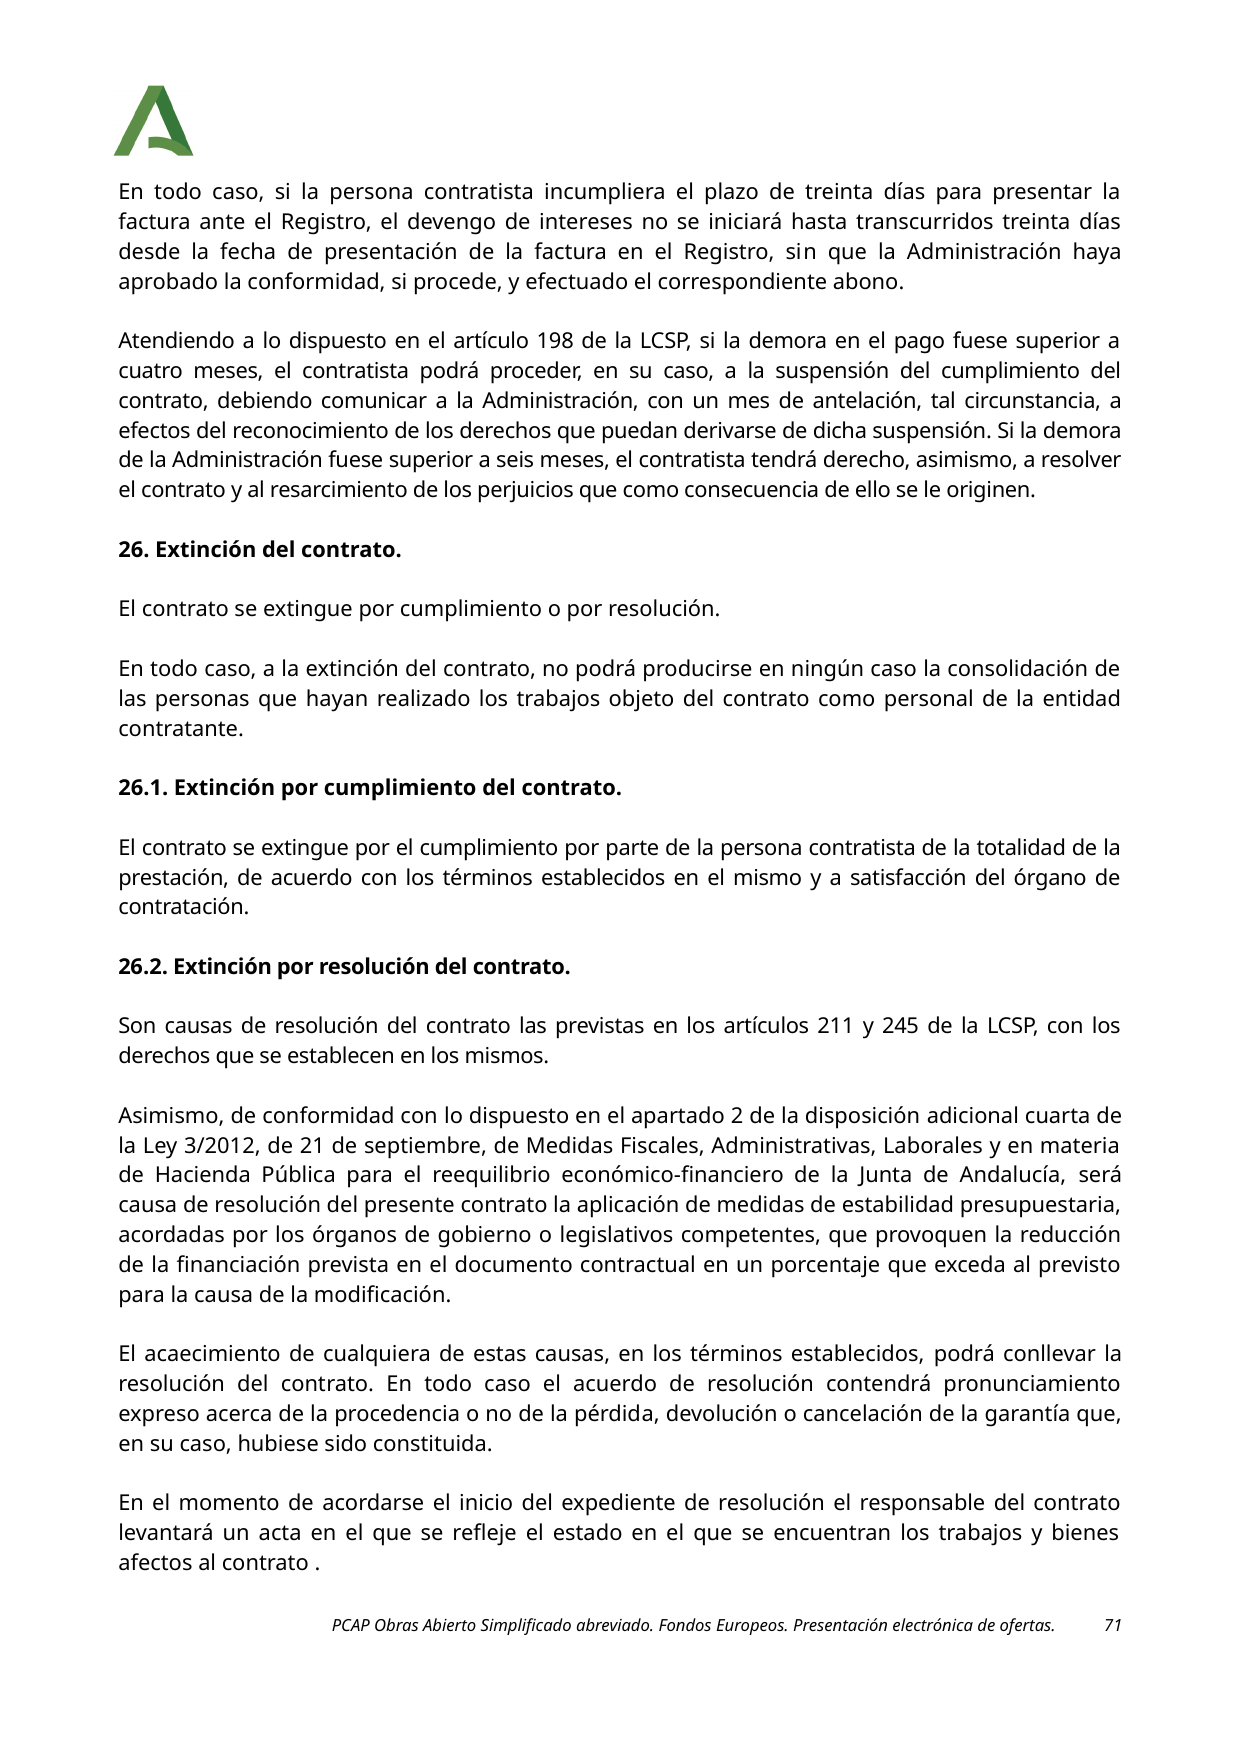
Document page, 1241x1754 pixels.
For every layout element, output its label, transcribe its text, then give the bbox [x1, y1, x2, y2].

text El contrato se extingue por cumplimiento o por resolución. [118, 593, 1122, 623]
subtitle 26.1. Extinción por cumplimiento del contrato. [118, 772, 1122, 802]
text Asimismo, de conformidad con lo dispuesto en el apartado 2 de la disposición adicional cuarta de la Ley 3/2012, de 21 de septiembre, de Medidas Fiscales, Administrativas, Laborales y en materia de Hacienda Pública para el reequilibrio económico-financiero de la Junta de Andalucía, será causa de resolución del presente contrato la aplicación de medidas de estabilidad presupuestaria, acordadas por los órganos de gobierno o legislativos competentes, que provoquen la reducción de la financiación prevista en el documento contractual en un porcentaje que exceda al previsto para la causa de la modificación. [118, 1100, 1122, 1308]
text El acaecimiento de cualquiera de estas causas, en los términos establecidos, podrá conllevar la resolución del contrato. En todo caso el acuerdo de resolución contendrá pronunciamiento expreso acerca de la procedencia o no de la pérdida, devolución o cancelación de la garantía que, en su caso, hubiese sido constituida. [118, 1338, 1122, 1457]
text En el momento de acordarse el inicio del expediente de resolución el responsable del contrato levantará un acta en el que se refleje el estado en el que se encuentran los trabajos y bienes afectos al contrato . [118, 1487, 1122, 1577]
text Son causas de resolución del contrato las previstas en los artículos 211 y 245 de la LCSP, con los derechos que se establecen en los mismos. [118, 1011, 1122, 1070]
text En todo caso, si la persona contratista incumpliera el plazo de treinta días para presentar la factura ante el Registro, el devengo de intereses no se iniciará hasta transcurridos treinta días desde la fecha de presentación de la factura en el Registro, sin que la Administración haya aprobado la conformidad, si procede, y efectuado el correspondiente abono. [118, 176, 1122, 296]
subtitle 26.2. Extinción por resolución del contrato. [118, 951, 1122, 981]
subtitle 26. Extinción del contrato. [118, 534, 1122, 564]
text El contrato se extingue por el cumplimiento por parte de la persona contratista de la totalidad de la prestación, de acuerdo con los términos establecidos en el mismo y a satisfacción del órgano de contratación. [118, 832, 1122, 921]
text En todo caso, a la extinción del contrato, no podrá producirse en ningún caso la consolidación de las personas que hayan realizado los trabajos objeto del contrato como personal de la entidad contratante. [118, 653, 1122, 742]
picture [109, 81, 198, 160]
text Atendiendo a lo dispuesto en el artículo 198 de la LCSP, si la demora en el pago fuese superior a cuatro meses, el contratista podrá proceder, en su caso, a la suspensión del cumplimiento del contrato, debiendo comunicar a la Administración, con un mes de antelación, tal circunstancia, a efectos del reconocimiento de los derechos que puedan derivarse de dicha suspensión. Si la demora de la Administración fuese superior a seis meses, el contratista tendrá derecho, asimismo, a resolver el contrato y al resarcimiento de los perjuicios que como consecuencia de ello se le originen. [118, 325, 1122, 504]
